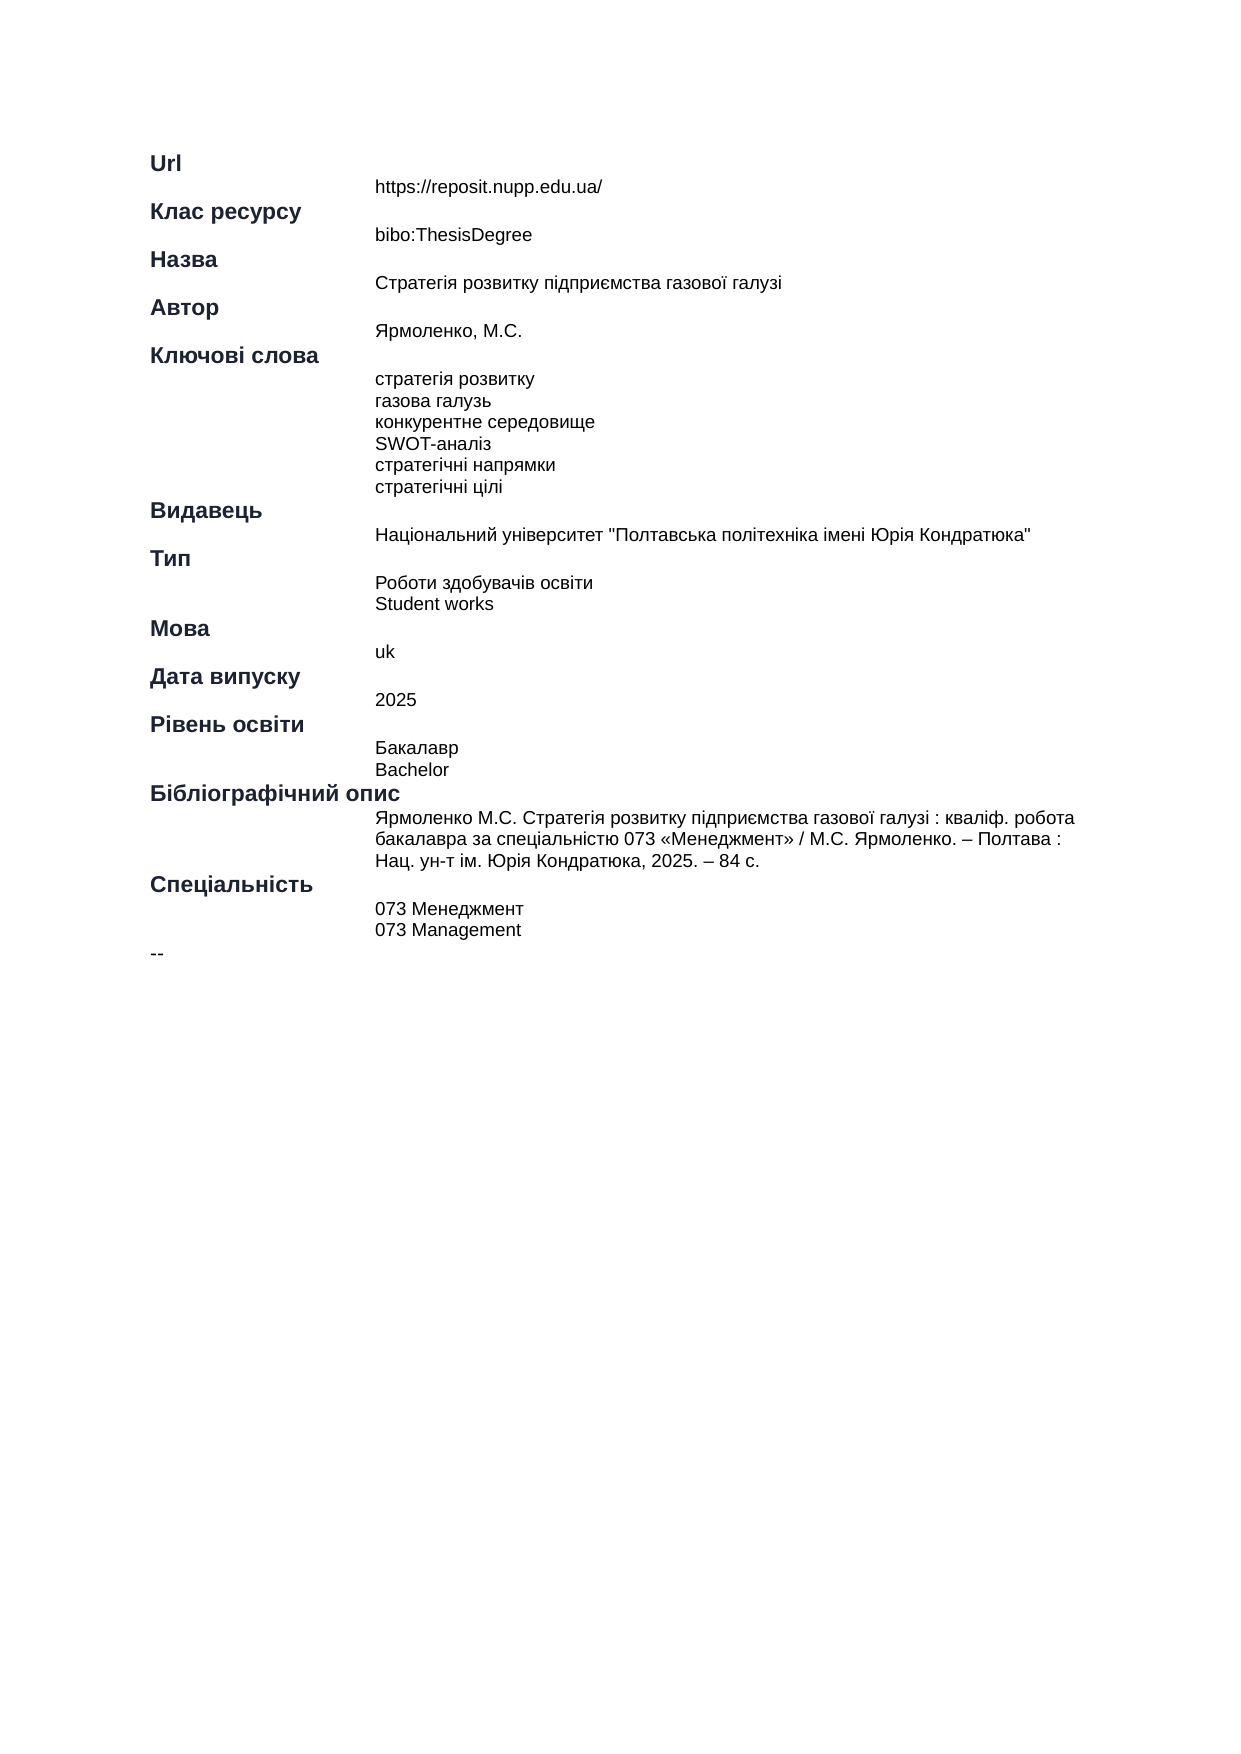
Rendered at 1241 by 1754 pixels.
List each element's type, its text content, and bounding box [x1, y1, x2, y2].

text стратегічні напрямки [375, 454, 1090, 476]
text Клас ресурсу [150, 198, 1090, 224]
text https://reposit.nupp.edu.ua/ [375, 176, 1090, 198]
text 2025 [375, 689, 1090, 711]
text Видавець [150, 497, 1090, 524]
text uk [375, 641, 1090, 663]
text Бакалавр [375, 737, 1090, 758]
text газова галузь [375, 389, 1090, 411]
text Назва [150, 246, 1090, 272]
text 073 Management [375, 919, 1090, 941]
text Тип [150, 545, 1090, 572]
text Student works [375, 593, 1090, 615]
text стратегія розвитку [375, 368, 1090, 389]
text Url [150, 150, 1090, 176]
text Ярмоленко М.С. Стратегія розвитку підприємства газової галузі : кваліф. робота бакалавра за спеціальністю 073 «Менеджмент» / М.С. Ярмоленко. – Полтава : Нац. ун-т ім. Юрія Кондратюка, 2025. – 84 с. [375, 806, 1090, 871]
text Спеціальність [150, 871, 1090, 897]
text Роботи здобувачів освіти [375, 572, 1090, 593]
text Bachelor [375, 758, 1090, 780]
text Дата випуску [150, 663, 1090, 689]
text bibo:ThesisDegree [375, 224, 1090, 246]
text Бібліографічний опис [150, 780, 1090, 806]
text 073 Менеджмент [375, 897, 1090, 919]
text Автор [150, 294, 1090, 320]
text Національний університет "Полтавська політехніка імені Юрія Кондратюка" [375, 524, 1090, 545]
text конкурентне середовище [375, 411, 1090, 433]
text -- [150, 941, 1090, 964]
text Ключові слова [150, 342, 1090, 368]
text Ярмоленко, М.С. [375, 320, 1090, 342]
text Рівень освіти [150, 711, 1090, 737]
text стратегічні цілі [375, 476, 1090, 497]
text Мова [150, 615, 1090, 641]
text Стратегія розвитку підприємства газової галузі [375, 272, 1090, 294]
text SWOT-аналіз [375, 433, 1090, 454]
